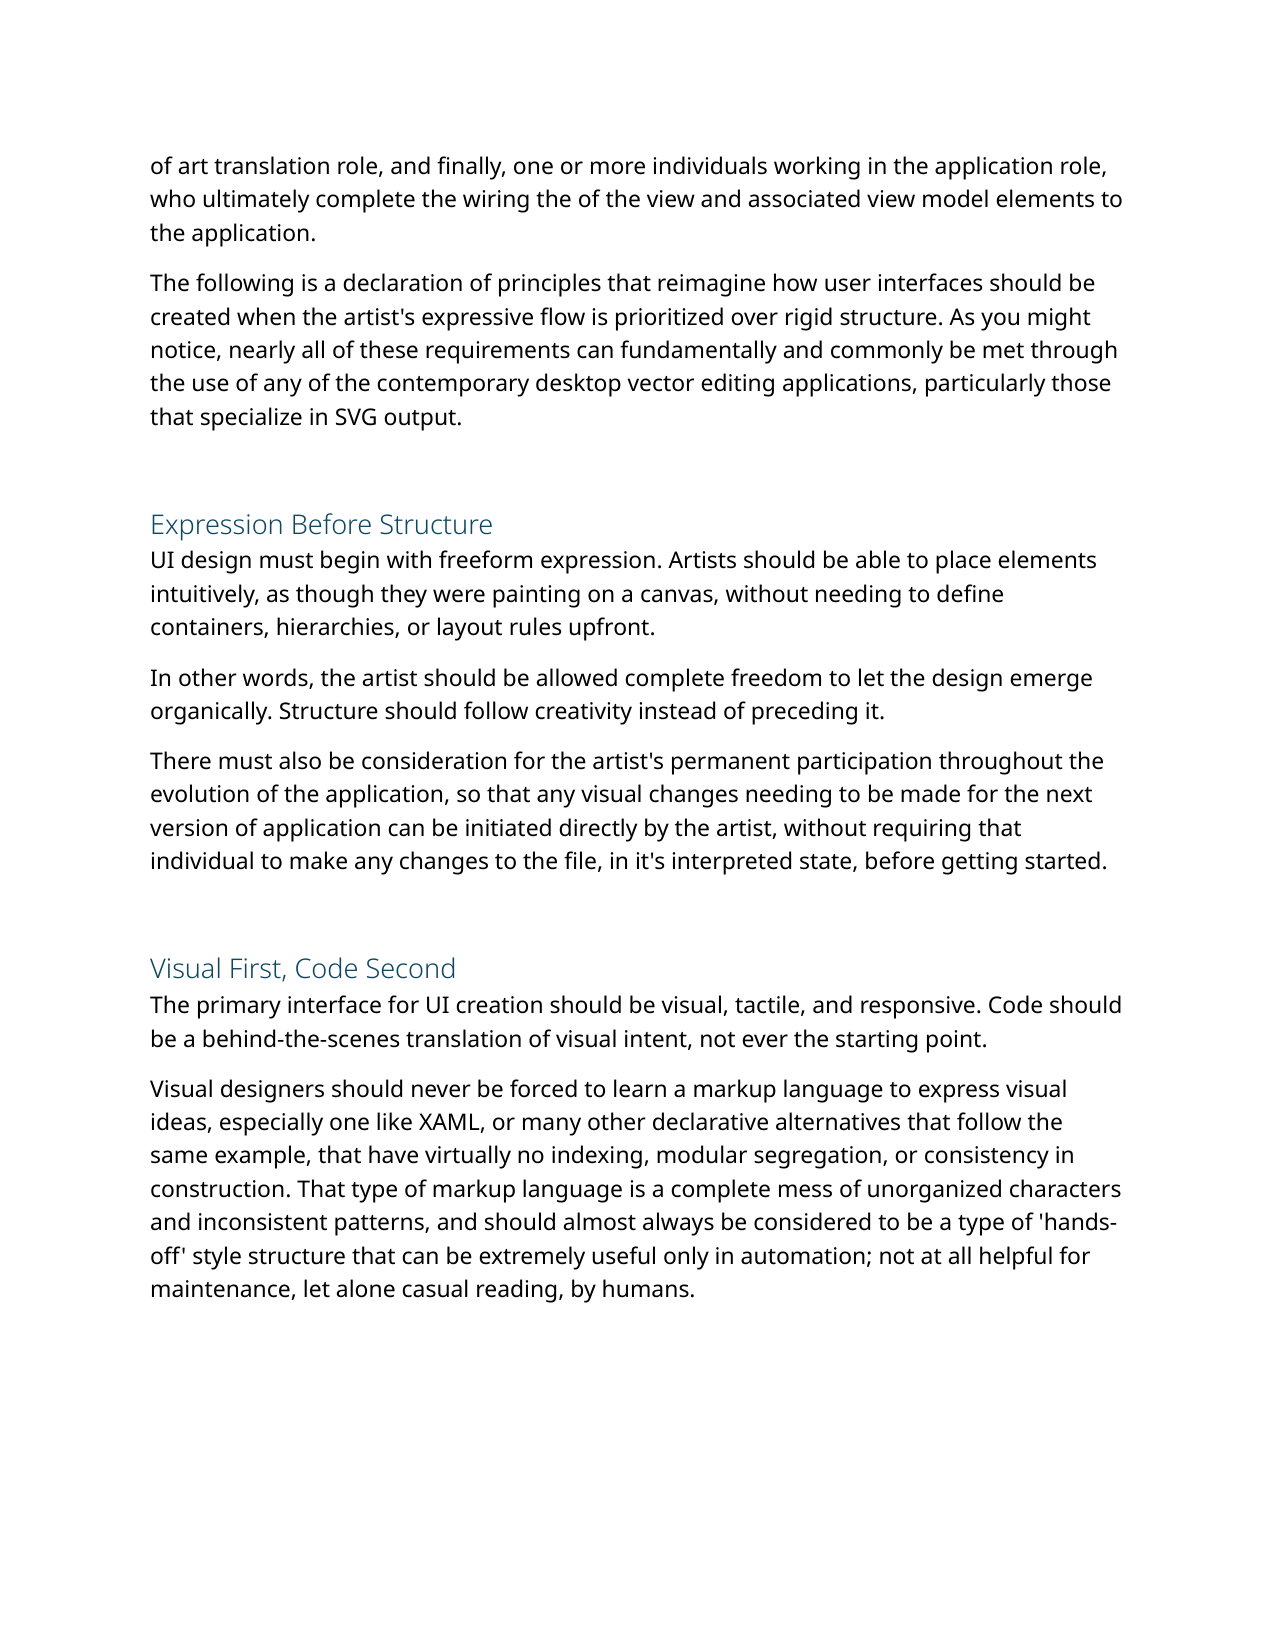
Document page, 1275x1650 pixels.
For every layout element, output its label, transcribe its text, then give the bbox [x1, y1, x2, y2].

subtitle Expression Before Structure [150, 505, 1125, 542]
text The following is a declaration of principles that reimagine how user interfaces should be created when the artist's expressive flow is prioritized over rigid structure. As you might notice, nearly all of these requirements can fundamentally and commonly be met through the use of any of the contemporary desktop vector editing applications, particularly those that specialize in SVG output. [150, 267, 1125, 432]
subtitle Visual First, Code Second [150, 950, 1125, 987]
text The primary interface for UI creation should be visual, tactile, and responsive. Code should be a behind-the-scenes translation of visual intent, not ever the starting point. [150, 989, 1125, 1054]
text UI design must begin with freeform expression. Artists should be able to place elements intuitively, as though they were painting on a canvas, without needing to define containers, hierarchies, or layout rules upfront. [150, 544, 1125, 643]
text Visual designers should never be forced to learn a markup language to express visual ideas, especially one like XAML, or many other declarative alternatives that follow the same example, that have virtually no indexing, modular segregation, or consistency in construction. That type of markup language is a complete mess of unorganized characters and inconsistent patterns, and should almost always be considered to be a type of 'hands-off' style structure that can be extremely useful only in automation; not at all helpful for maintenance, let alone casual reading, by humans. [150, 1073, 1125, 1304]
text In other words, the artist should be allowed complete freedom to let the design emerge organically. Structure should follow creativity instead of preceding it. [150, 661, 1125, 726]
text There must also be consideration for the artist's permanent participation throughout the evolution of the application, so that any visual changes needing to be made for the next version of application can be initiated directly by the artist, without requiring that individual to make any changes to the file, in it's interpreted state, before getting started. [150, 745, 1125, 877]
text of art translation role, and finally, one or more individuals working in the application role, who ultimately complete the wiring the of the view and associated view model elements to the application. [150, 150, 1125, 248]
